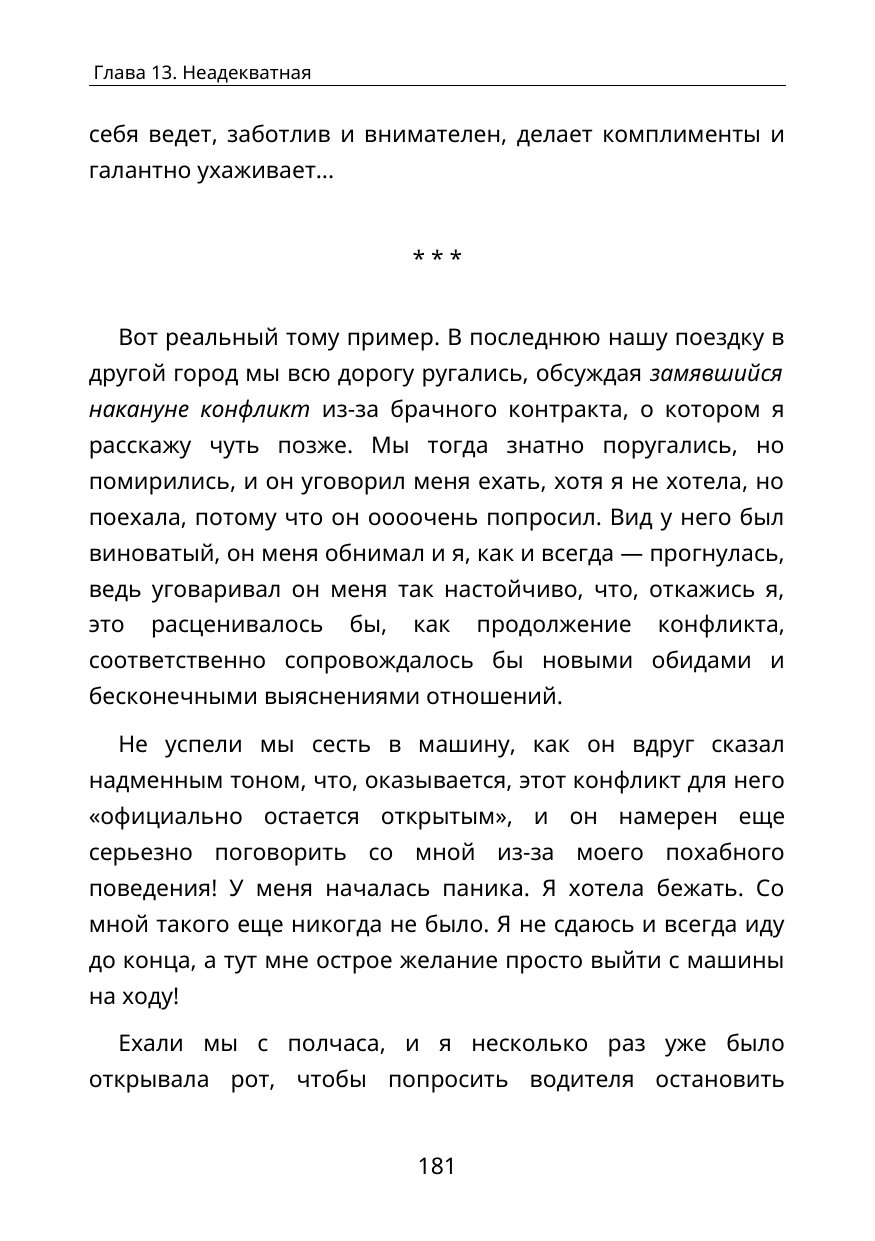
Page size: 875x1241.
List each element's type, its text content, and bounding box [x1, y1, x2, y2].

text Не успели мы сесть в машину, как он вдруг сказал надменным тоном, что, оказывается, этот конфликт для него «официально остается открытым», и он намерен еще серьезно поговорить со мной из-за моего похабного поведения! У меня началась паника. Я хотела бежать. Со мной такого еще никогда не было. Я не сдаюсь и всегда иду до конца, а тут мне острое желание просто выйти с машины на ходу! [88, 728, 786, 1011]
subtitle * * * [88, 243, 786, 274]
text Ехали мы с полчаса, и я несколько раз уже было открывала рот, чтобы попросить водителя остановить [88, 1027, 786, 1094]
text Вот реальный тому пример. В последнюю нашу поездку в другой город мы всю дорогу ругались, обсуждая замявшийся накануне конфликт из-за брачного контракта, о котором я расскажу чуть позже. Мы тогда знатно поругались, но помирились, и он уговорил меня ехать, хотя я не хотела, но поехала, потому что он оооочень попросил. Вид у него был виноватый, он меня обнимал и я, как и всегда — прогнулась, ведь уговаривал он меня так настойчиво, что, откажись я, это расценивалось бы, как продолжение конфликта, соответственно сопровождалось бы новыми обидами и бесконечными выяснениями отношений. [88, 321, 786, 712]
text себя ведет, заботлив и внимателен, делает комплименты и галантно ухаживает... [88, 118, 786, 185]
